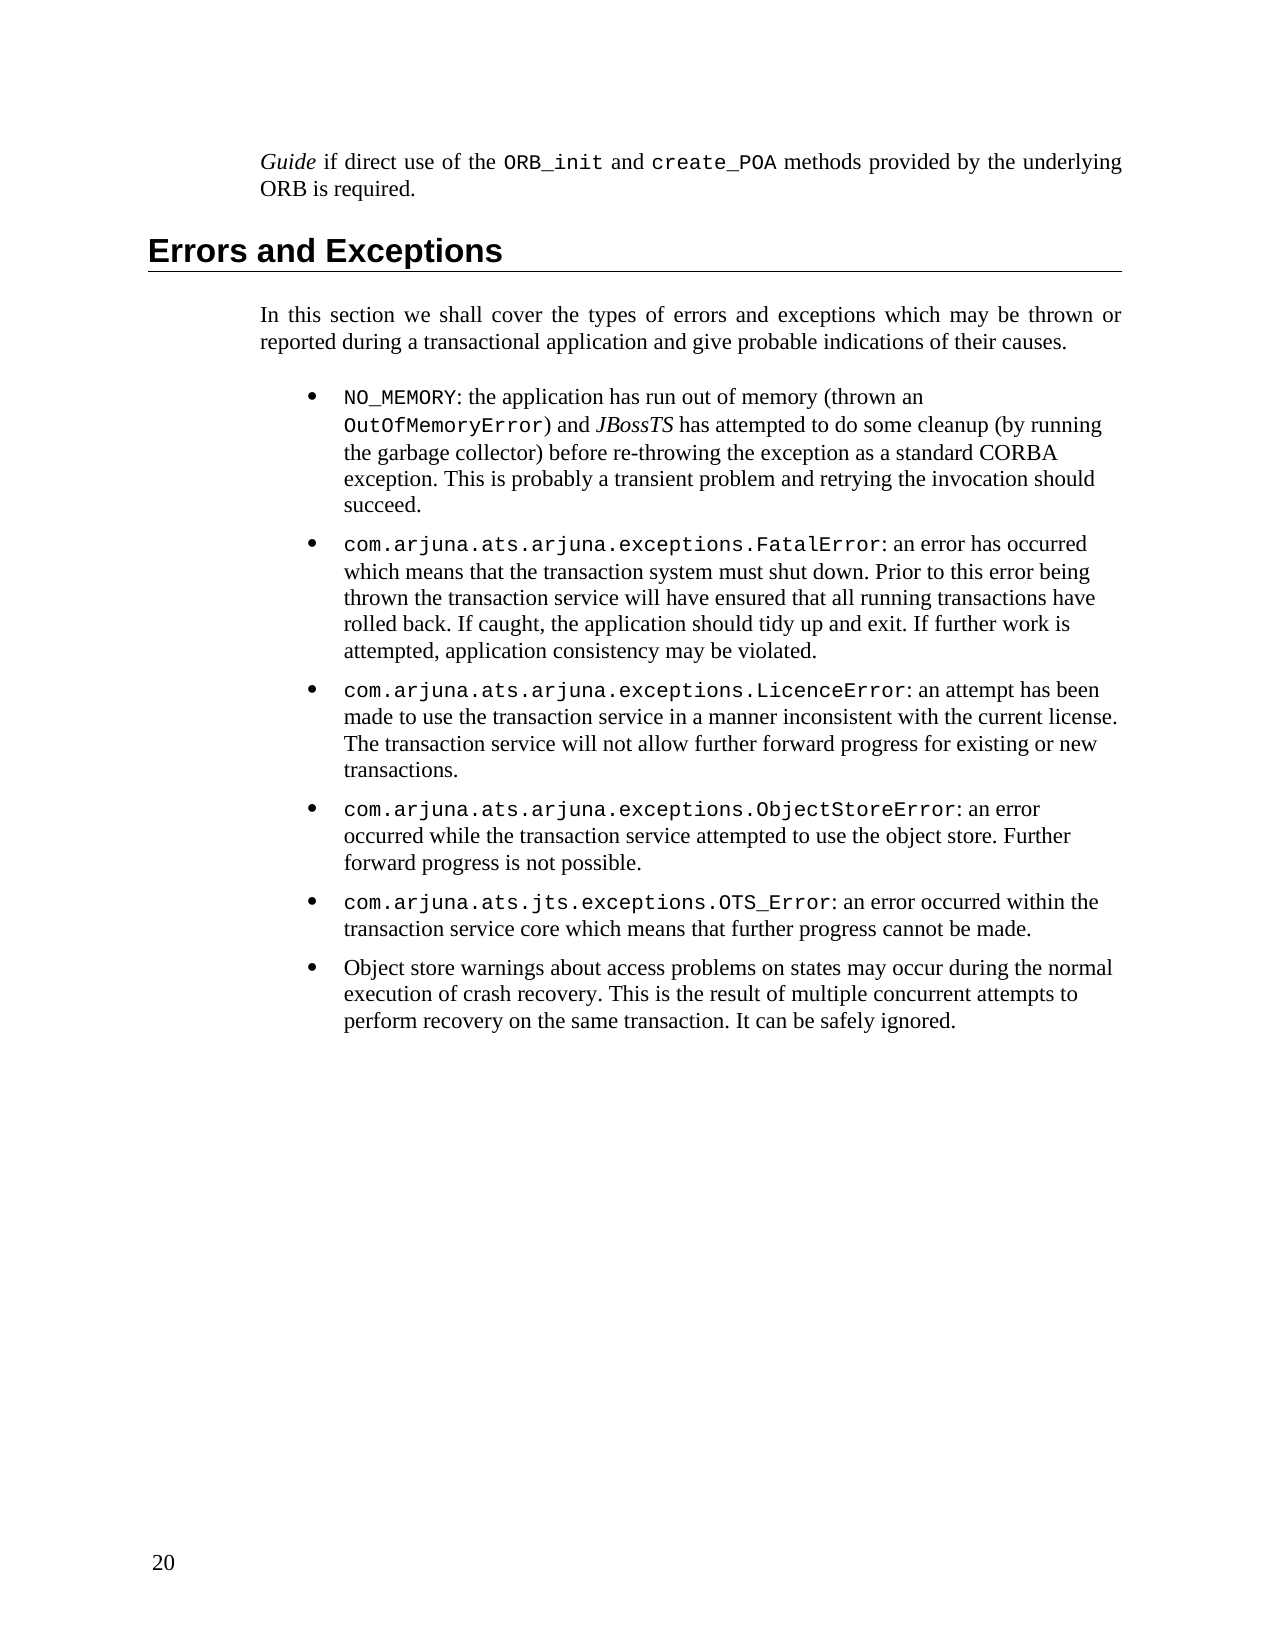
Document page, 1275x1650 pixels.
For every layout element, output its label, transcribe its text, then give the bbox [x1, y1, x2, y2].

list com.arjuna.ats.arjuna.exceptions.ObjectStoreError: an error occurred while the transaction service attempted to use the object store. Further forward progress is not possible. [308, 795, 1122, 875]
text Guide if direct use of the ORB_init and create_POA methods provided by the underlying ORB is required. [260, 148, 1122, 202]
text In this section we shall cover the types of errors and exceptions which may be thrown or reported during a transactional application and give probable indications of their causes. [260, 302, 1122, 354]
list com.arjuna.ats.arjuna.exceptions.FatalError: an error has occurred which means that the transaction system must shut down. Prior to this error being thrown the transaction service will have ensured that all running transactions have rolled back. If caught, the application should tidy up and exit. If further work is attempted, application consistency may be violated. [308, 530, 1122, 663]
subtitle Errors and Exceptions [148, 231, 1122, 271]
list com.arjuna.ats.jts.exceptions.OTS_Error: an error occurred within the transaction service core which means that further progress cannot be made. [308, 888, 1122, 942]
list Object store warnings about access problems on states may occur during the normal execution of crash recovery. This is the result of multiple concurrent attempts to perform recovery on the same transaction. It can be safely ignored. [308, 954, 1122, 1033]
list com.arjuna.ats.arjuna.exceptions.LicenceError: an attempt has been made to use the transaction service in a manner inconsistent with the current license. The transaction service will not allow further forward progress for existing or new transactions. [308, 676, 1122, 782]
list NO_MEMORY: the application has run out of memory (thrown an OutOfMemoryError) and JBossTS has attempted to do some cleanup (by running the garbage collector) before re-throwing the exception as a standard CORBA exception. This is probably a transient problem and retrying the invocation should succeed. [308, 383, 1122, 518]
